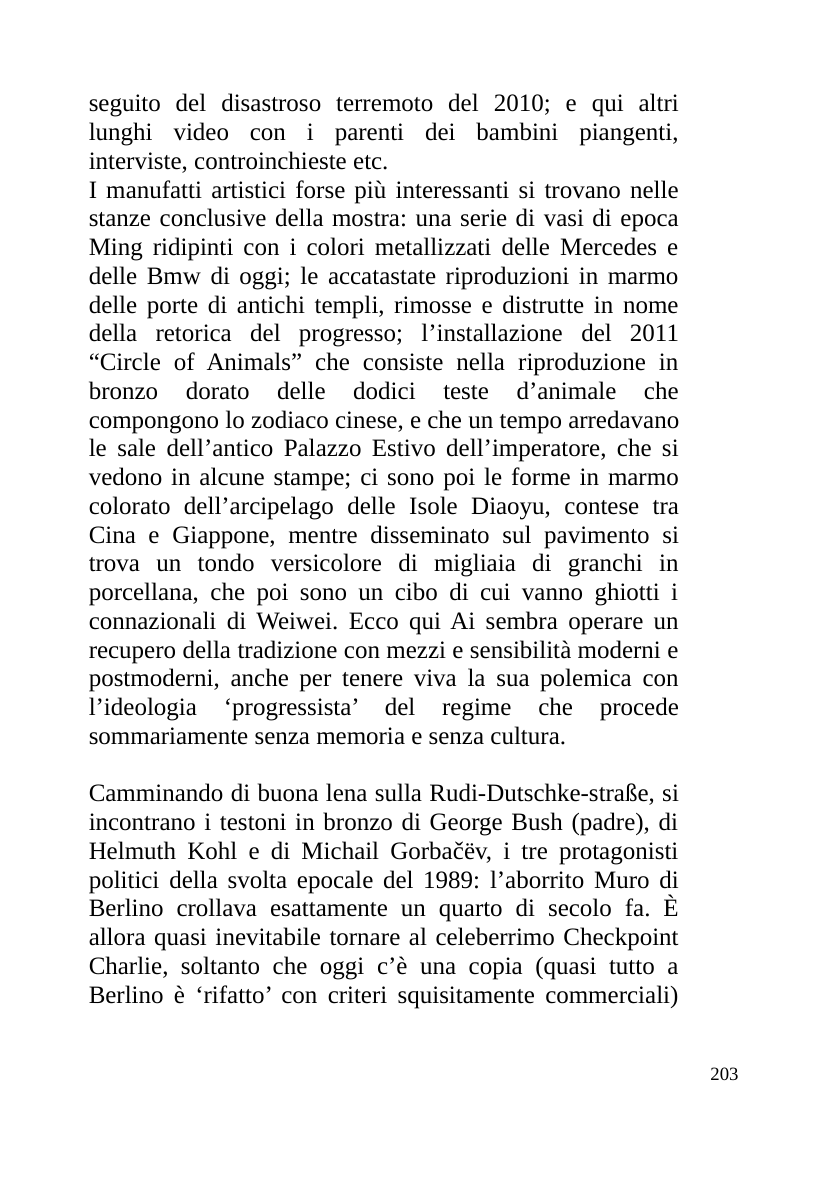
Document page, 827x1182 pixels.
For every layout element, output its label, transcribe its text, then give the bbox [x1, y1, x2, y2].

text Camminando di buona lena sulla Rudi-Dutschke-straße, si incontrano i testoni in bronzo di George Bush (padre), di Helmuth Kohl e di Michail Gorbačëv, i tre protagonisti politici della svolta epocale del 1989: l’aborrito Muro di Berlino crollava esattamente un quarto di secolo fa. È allora quasi inevitabile tornare al celeberrimo Checkpoint Charlie, soltanto che oggi c’è una copia (quasi tutto a Berlino è ‘rifatto’ con criteri squisitamente commerciali) [88, 778, 679, 1008]
text I manufatti artistici forse più interessanti si trovano nelle stanze conclusive della mostra: una serie di vasi di epoca Ming ridipinti con i colori metallizzati delle Mercedes e delle Bmw di oggi; le accatastate riproduzioni in marmo delle porte di antichi templi, rimosse e distrutte in nome della retorica del progresso; l’installazione del 2011 “Circle of Animals” che consiste nella riproduzione in bronzo dorato delle dodici teste d’animale che compongono lo zodiaco cinese, e che un tempo arredavano le sale dell’antico Palazzo Estivo dell’imperatore, che si vedono in alcune stampe; ci sono poi le forme in marmo colorato dell’arcipelago delle Isole Diaoyu, contese tra Cina e Giappone, mentre disseminato sul pavimento si trova un tondo versicolore di migliaia di granchi in porcellana, che poi sono un cibo di cui vanno ghiotti i connazionali di Weiwei. Ecco qui Ai sembra operare un recupero della tradizione con mezzi e sensibilità moderni e postmoderni, anche per tenere viva la sua polemica con l’ideologia ‘progressista’ del regime che procede sommariamente senza memoria e senza cultura. [88, 175, 679, 750]
text seguito del disastroso terremoto del 2010; e qui altri lunghi video con i parenti dei bambini piangenti, interviste, controinchieste etc. [88, 88, 679, 175]
